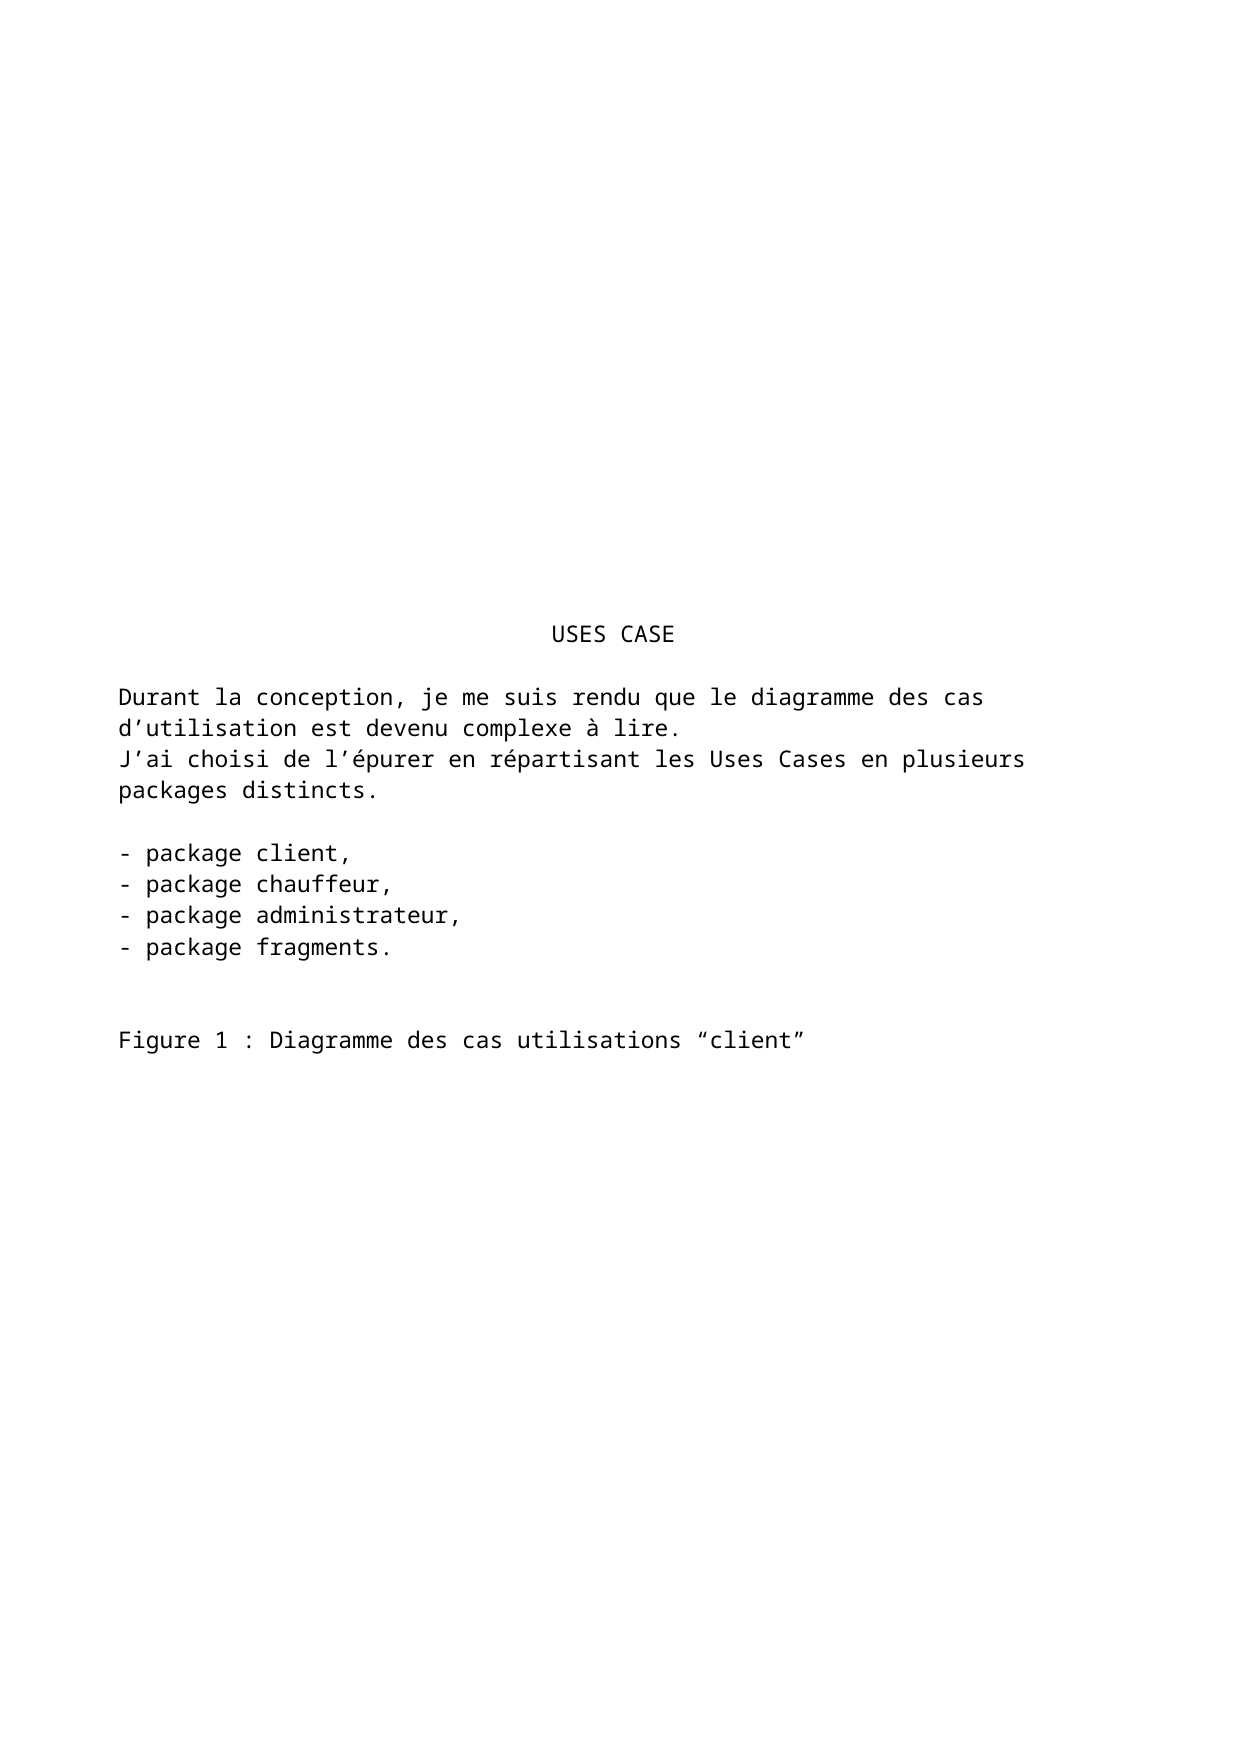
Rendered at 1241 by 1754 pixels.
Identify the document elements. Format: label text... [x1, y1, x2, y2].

text - package client, [118, 837, 1122, 868]
text Figure 1 : Diagramme des cas utilisations “client” [118, 1024, 1122, 1056]
text - package administrateur, [118, 899, 1122, 931]
text USES CASE [118, 618, 1122, 649]
text - package fragments. [118, 931, 1122, 962]
text Durant la conception, je me suis rendu que le diagramme des cas d’utilisation est devenu complexe à lire. J’ai choisi de l’épurer en répartisant les Uses Cases en plusieurs packages distincts. [118, 681, 1122, 806]
text - package chauffeur, [118, 868, 1122, 899]
